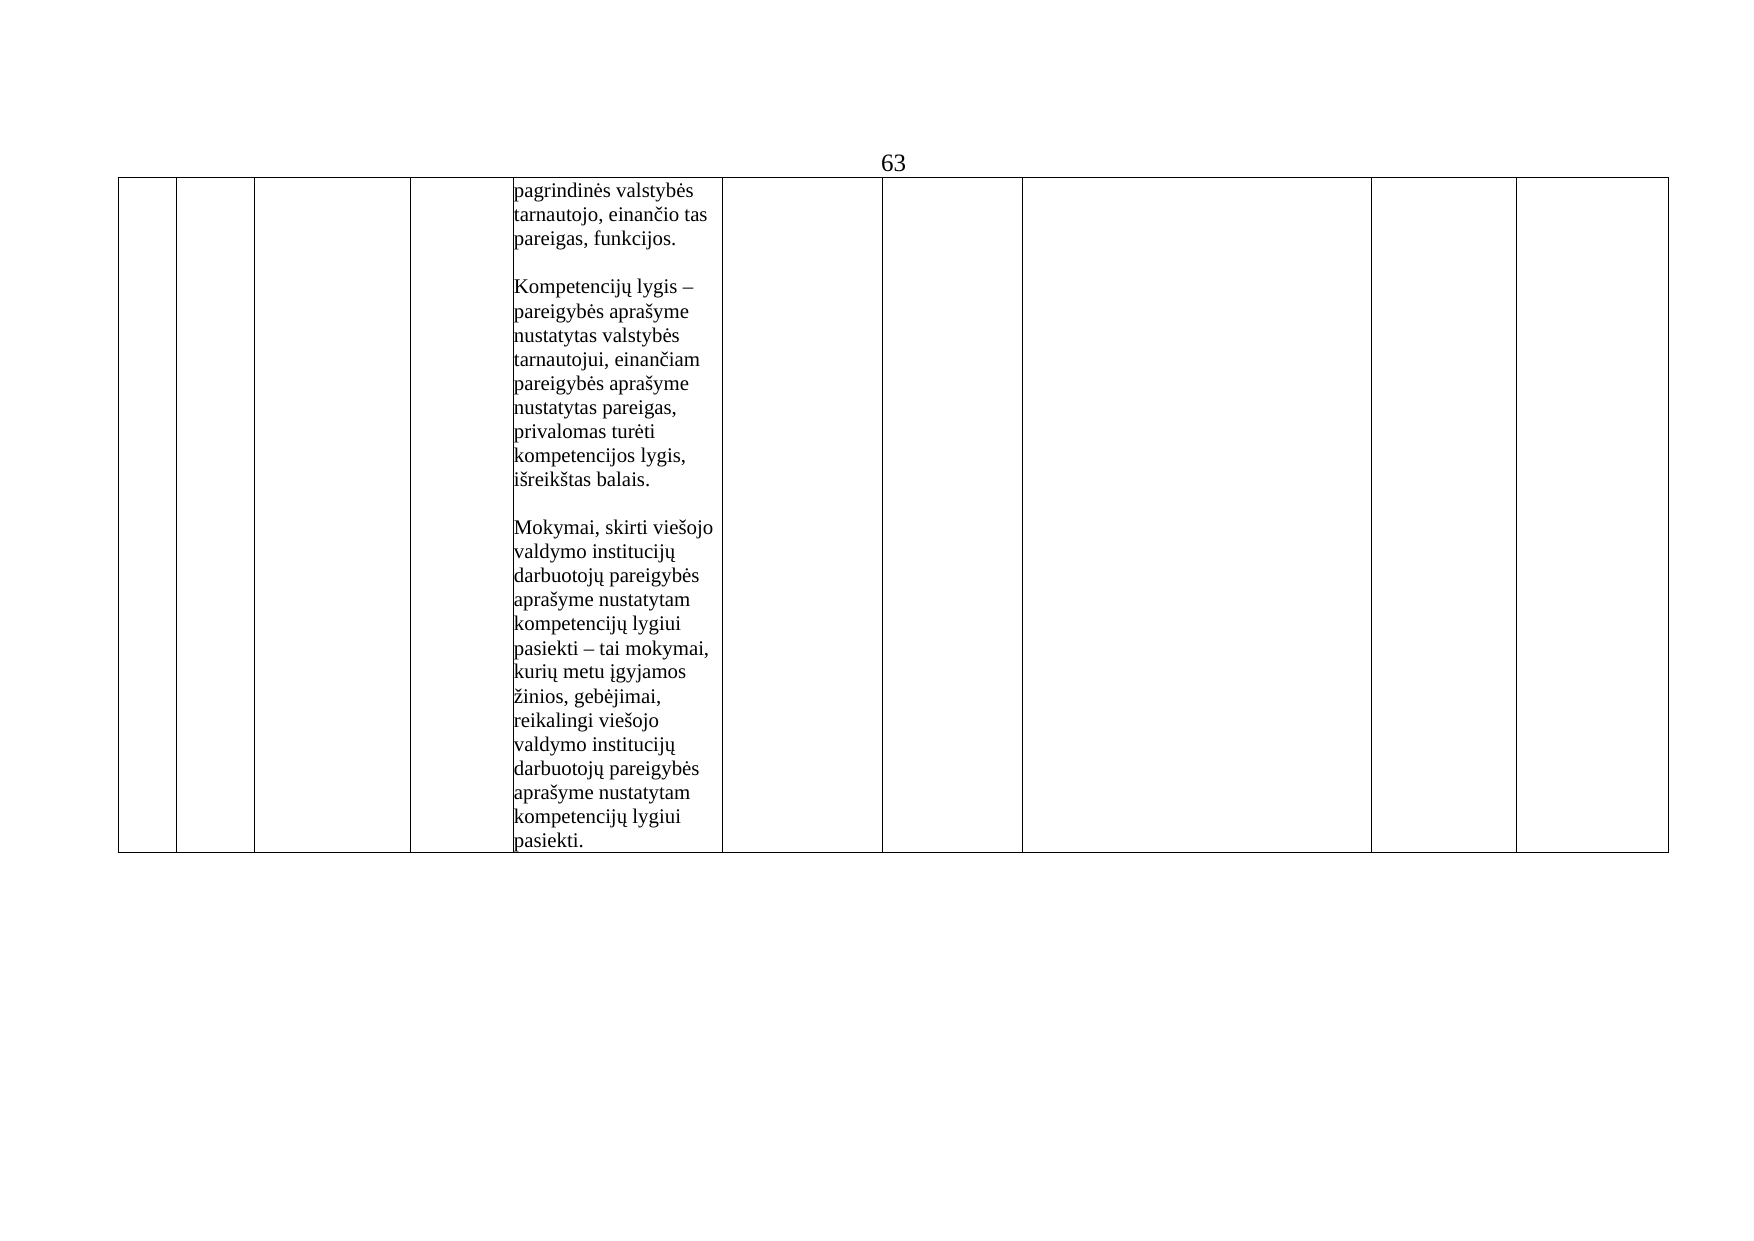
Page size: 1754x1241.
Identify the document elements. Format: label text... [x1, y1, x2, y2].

table_cell [1372, 178, 1516, 852]
table_cell [1023, 178, 1371, 852]
table_cell [1517, 178, 1668, 852]
table_cell [119, 178, 176, 852]
table_cell pagrindinės valstybės tarnautojo, einančio tas pareigas, funkcijos. Kompetencijų lygis – pareigybės aprašyme nustatytas valstybės tarnautojui, einančiam pareigybės aprašyme nustatytas pareigas, privalomas turėti kompetencijos lygis, išreikštas balais. Mokymai, skirti viešojo valdymo institucijų darbuotojų pareigybės aprašyme nustatytam kompetencijų lygiui pasiekti – tai mokymai, kurių metu įgyjamos žinios, gebėjimai, reikalingi viešojo valdymo institucijų darbuotojų pareigybės aprašyme nustatytam kompetencijų lygiui pasiekti. [514, 178, 722, 852]
table_cell [255, 178, 410, 852]
table_cell [723, 178, 882, 852]
table_cell [411, 178, 513, 852]
table_cell [883, 178, 1022, 852]
table_cell [177, 178, 254, 852]
